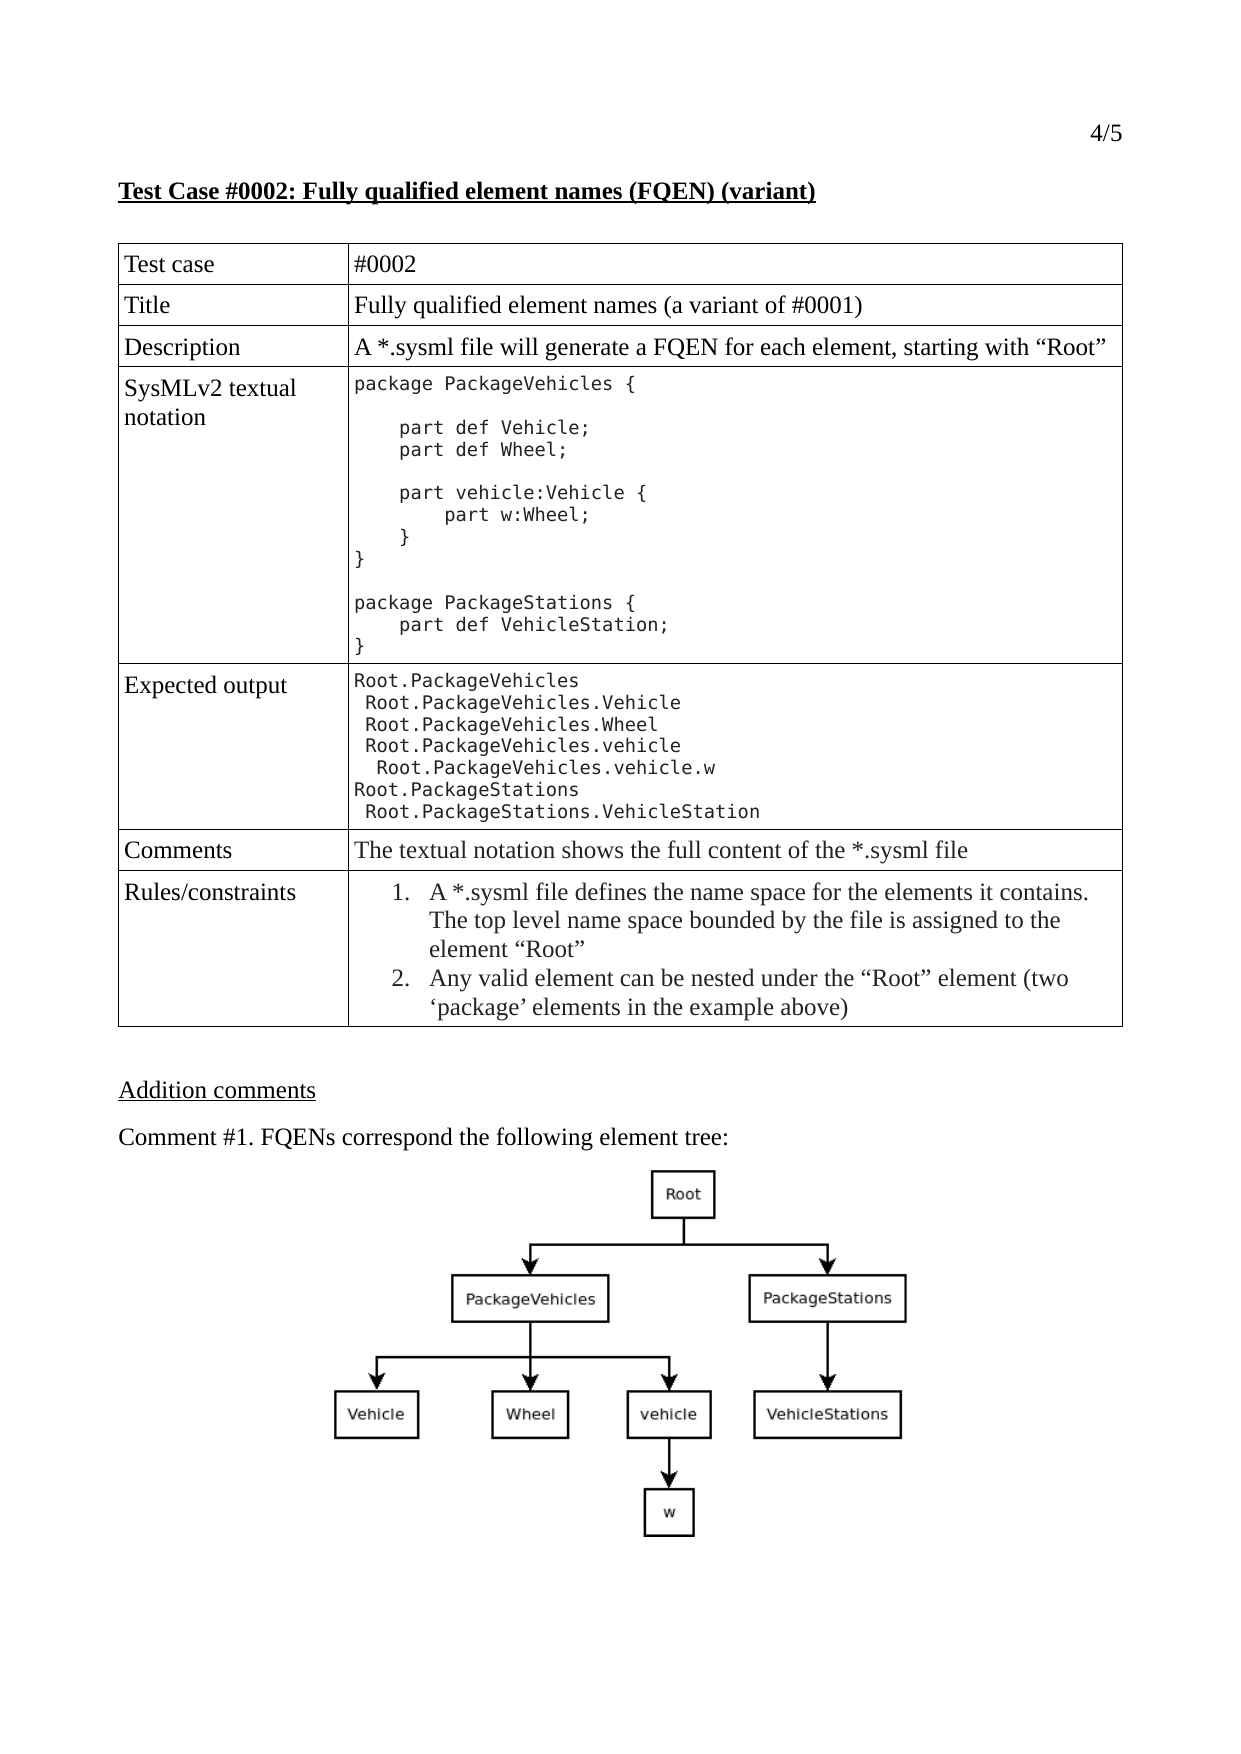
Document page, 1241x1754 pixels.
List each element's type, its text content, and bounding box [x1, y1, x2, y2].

table_header Test case [119, 244, 348, 284]
picture [333, 1170, 907, 1537]
table_cell Comments [119, 830, 348, 870]
text Addition comments [118, 1075, 1122, 1103]
table_cell SysMLv2 textual notation [119, 367, 348, 663]
table_cell Root.PackageVehicles Root.PackageVehicles.Vehicle Root.PackageVehicles.Wheel Root.PackageVehicles.vehicle Root.PackageVehicles.vehicle.w Root.PackageStations Root.PackageStations.VehicleStation [349, 664, 1122, 829]
table_cell The textual notation shows the full content of the *.sysml file [349, 830, 1122, 870]
text Comment #1. FQENs correspond the following element tree: [118, 1122, 1122, 1151]
table_header #0002 [349, 244, 1122, 284]
table_cell Title [119, 285, 348, 325]
table_cell A *.sysml file will generate a FQEN for each element, starting with “Root” [349, 326, 1122, 366]
table_cell Description [119, 326, 348, 366]
table_cell Rules/constraints [119, 871, 348, 1026]
table_cell A *.sysml file defines the name space for the elements it contains. The top level name space bounded by the file is assigned to the element “Root” Any valid element can be nested under the “Root” element (two ‘package’ elements in the example above) [349, 871, 1122, 1026]
table_cell Fully qualified element names (a variant of #0001) [349, 285, 1122, 325]
table_cell package PackageVehicles { part def Vehicle; part def Wheel; part vehicle:Vehicle { part w:Wheel; } } package PackageStations { part def VehicleStation; } [349, 367, 1122, 663]
text Test Case #0002: Fully qualified element names (FQEN) (variant) [118, 176, 1122, 205]
table_cell Expected output [119, 664, 348, 829]
